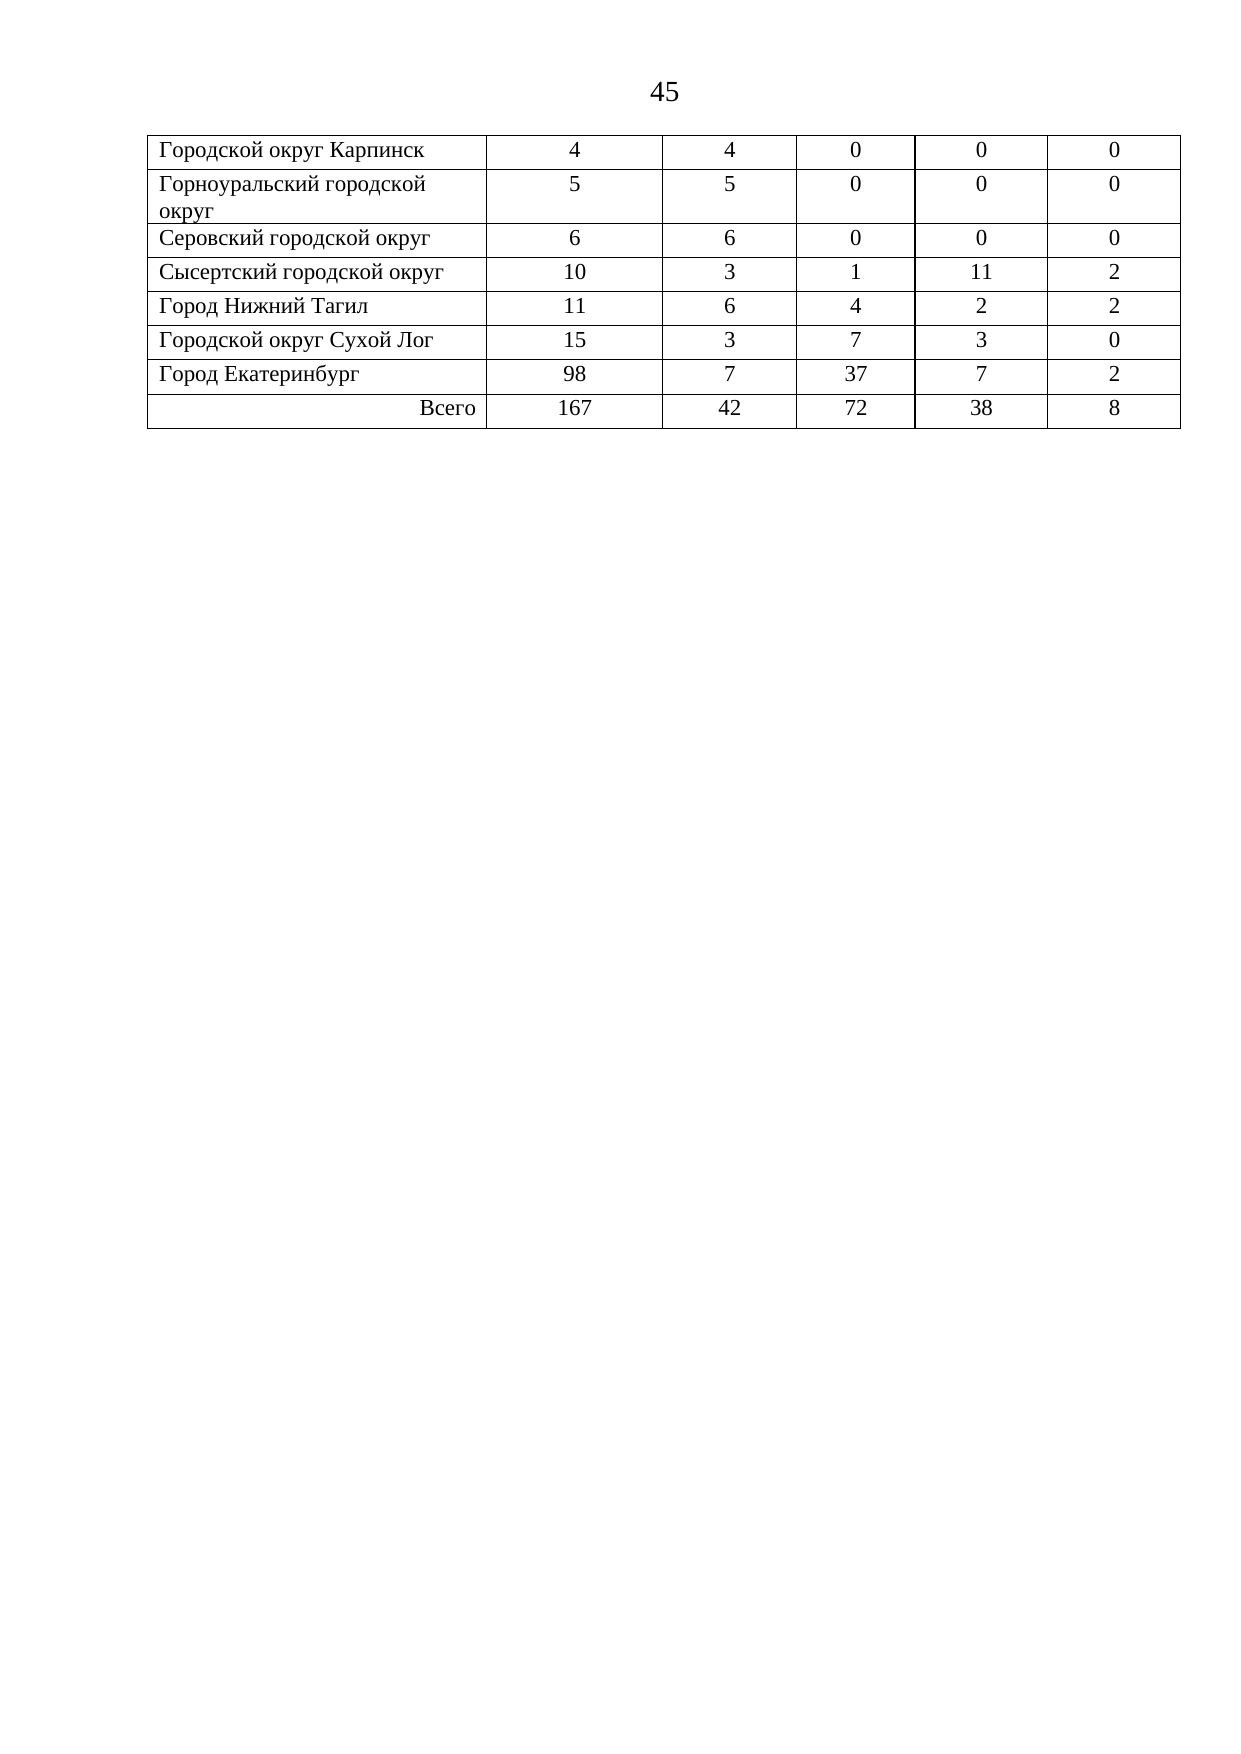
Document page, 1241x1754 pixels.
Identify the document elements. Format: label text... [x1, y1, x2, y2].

table_cell 37 [797, 360, 914, 393]
table_cell 38 [916, 395, 1047, 427]
table_cell 15 [487, 326, 662, 359]
table_cell 98 [487, 360, 662, 393]
table_cell 4 [487, 136, 662, 169]
table_cell 2 [1048, 258, 1180, 291]
table_cell 2 [1048, 360, 1180, 393]
table_cell 2 [916, 292, 1047, 325]
table_cell Горноуральский городской округ [148, 170, 486, 223]
table_cell 6 [663, 292, 796, 325]
table_cell 0 [1048, 136, 1180, 169]
table_cell 167 [487, 395, 662, 427]
table_cell 4 [797, 292, 914, 325]
table_cell 6 [663, 224, 796, 257]
table_cell 0 [1048, 170, 1180, 223]
table_cell 42 [663, 395, 796, 427]
table_cell 5 [487, 170, 662, 223]
table_cell 0 [1048, 326, 1180, 359]
table_cell 3 [663, 258, 796, 291]
table_cell 0 [916, 170, 1047, 223]
table_cell 3 [663, 326, 796, 359]
table_cell 72 [797, 395, 914, 427]
table_cell 7 [663, 360, 796, 393]
table_cell 6 [487, 224, 662, 257]
table_cell 0 [797, 224, 914, 257]
table_cell Город Нижний Тагил [148, 292, 486, 325]
table_cell 5 [663, 170, 796, 223]
table_cell Серовский городской округ [148, 224, 486, 257]
table_cell Город Екатеринбург [148, 360, 486, 393]
table_cell 10 [487, 258, 662, 291]
table_cell 4 [663, 136, 796, 169]
table_cell 7 [797, 326, 914, 359]
table_cell 7 [916, 360, 1047, 393]
table_cell 0 [916, 224, 1047, 257]
table_cell 1 [797, 258, 914, 291]
table_cell Всего [148, 395, 486, 427]
table_cell Городской округ Сухой Лог [148, 326, 486, 359]
table_cell 2 [1048, 292, 1180, 325]
table_cell 0 [797, 136, 914, 169]
table_cell Городской округ Карпинск [148, 136, 486, 169]
table_cell 3 [916, 326, 1047, 359]
table_cell 0 [916, 136, 1047, 169]
table_cell 8 [1048, 395, 1180, 427]
table_cell 0 [1048, 224, 1180, 257]
table_cell 11 [487, 292, 662, 325]
table_cell Сысертский городской округ [148, 258, 486, 291]
table_cell 11 [916, 258, 1047, 291]
table_cell 0 [797, 170, 914, 223]
